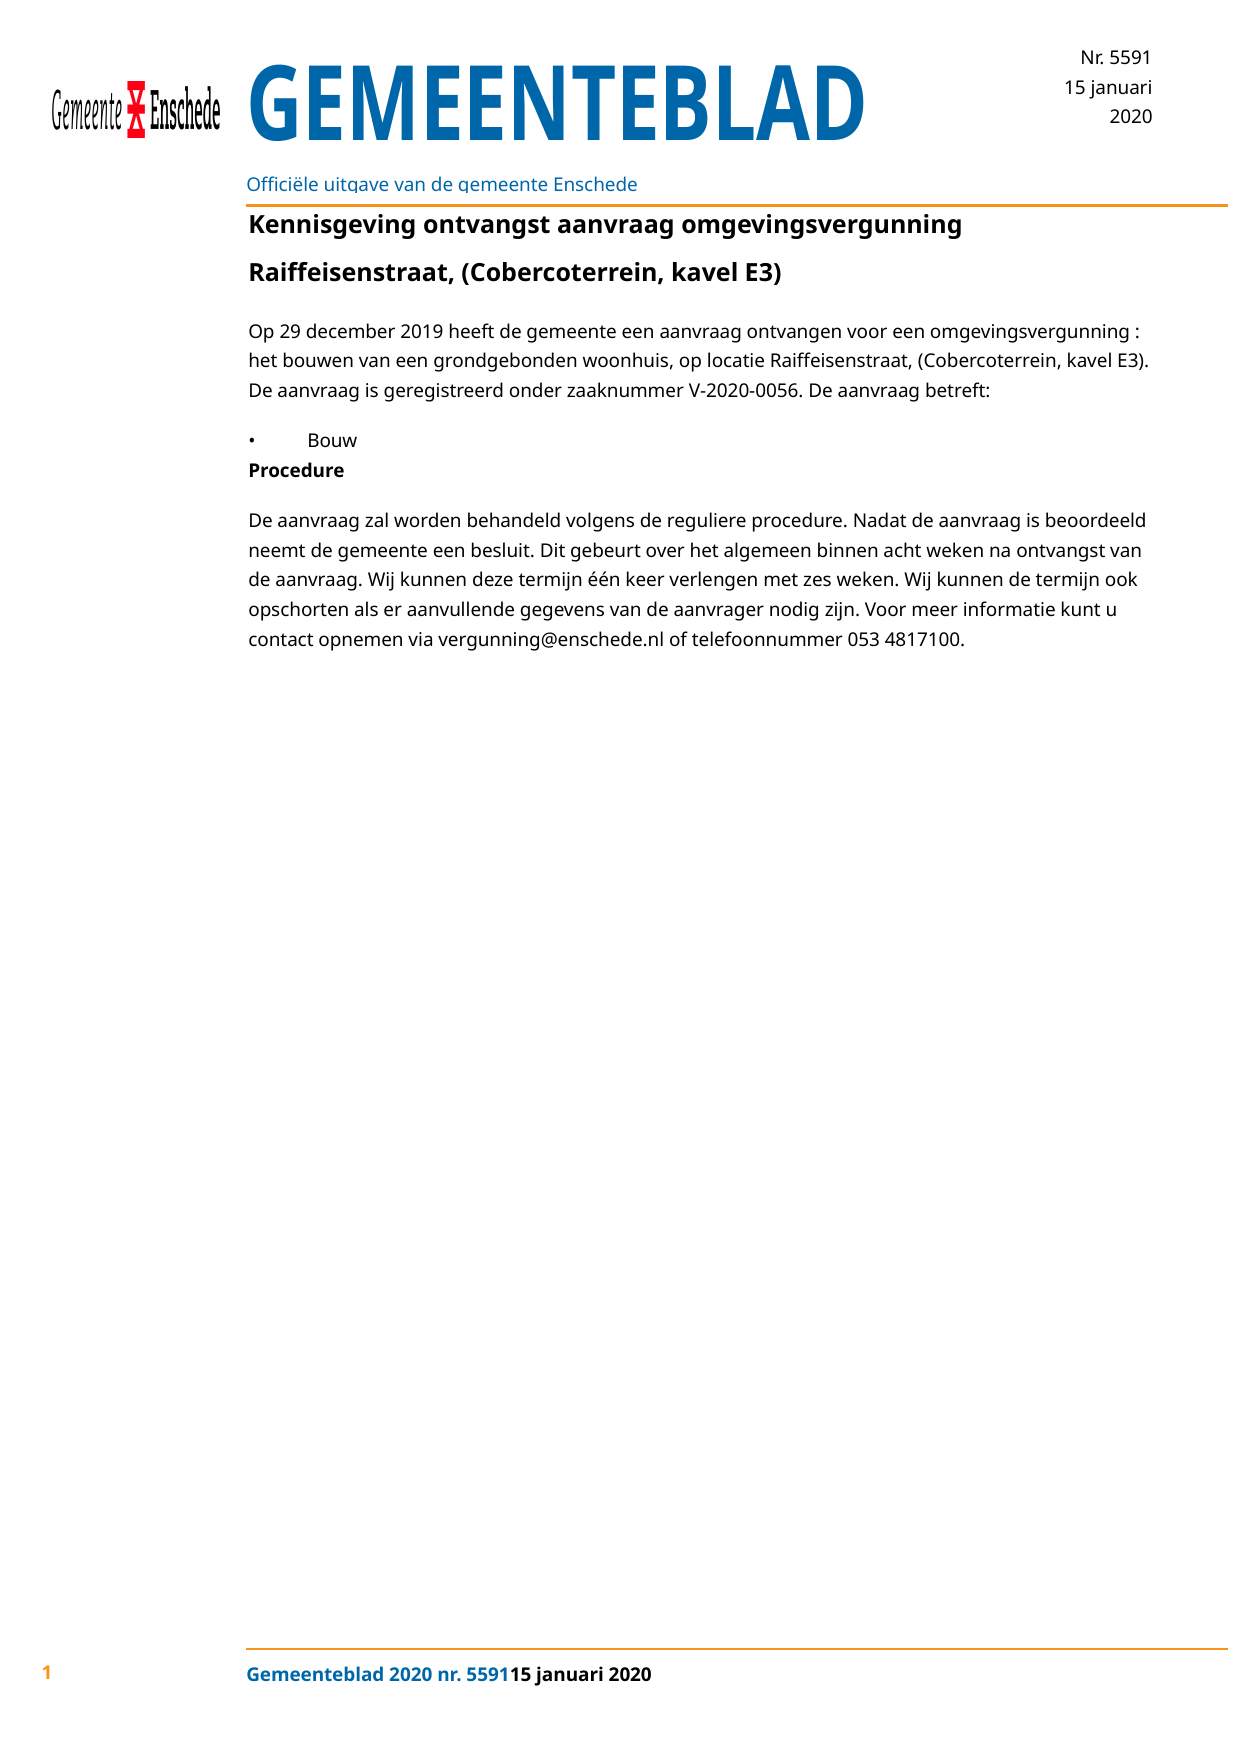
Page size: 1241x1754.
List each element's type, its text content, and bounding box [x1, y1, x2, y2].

list Bouw [248, 427, 1152, 453]
picture [41, 47, 231, 172]
text Procedure [248, 457, 1152, 483]
text De aanvraag zal worden behandeld volgens de reguliere procedure. Nadat de aanvraag is beoordeeld neemt de gemeente een besluit. Dit gebeurt over het algemeen binnen acht weken na ontvangst van de aanvraag. Wij kunnen deze termijn één keer verlengen met zes weken. Wij kunnen de termijn ook opschorten als er aanvullende gegevens van de aanvrager nodig zijn. Voor meer informatie kunt u contact opnemen via vergunning@enschede.nl of telefoonnummer 053 4817100. [248, 507, 1152, 652]
text Op 29 december 2019 heeft de gemeente een aanvraag ontvangen voor een omgevingsvergunning : het bouwen van een grondgebonden woonhuis, op locatie Raiffeisenstraat, (Cobercoterrein, kavel E3). De aanvraag is geregistreerd onder zaaknummer V-2020-0056. De aanvraag betreft: [248, 318, 1152, 403]
text Kennisgeving ontvangst aanvraag omgevingsvergunning Raiffeisenstraat, (Cobercoterrein, kavel E3) [248, 207, 1152, 288]
